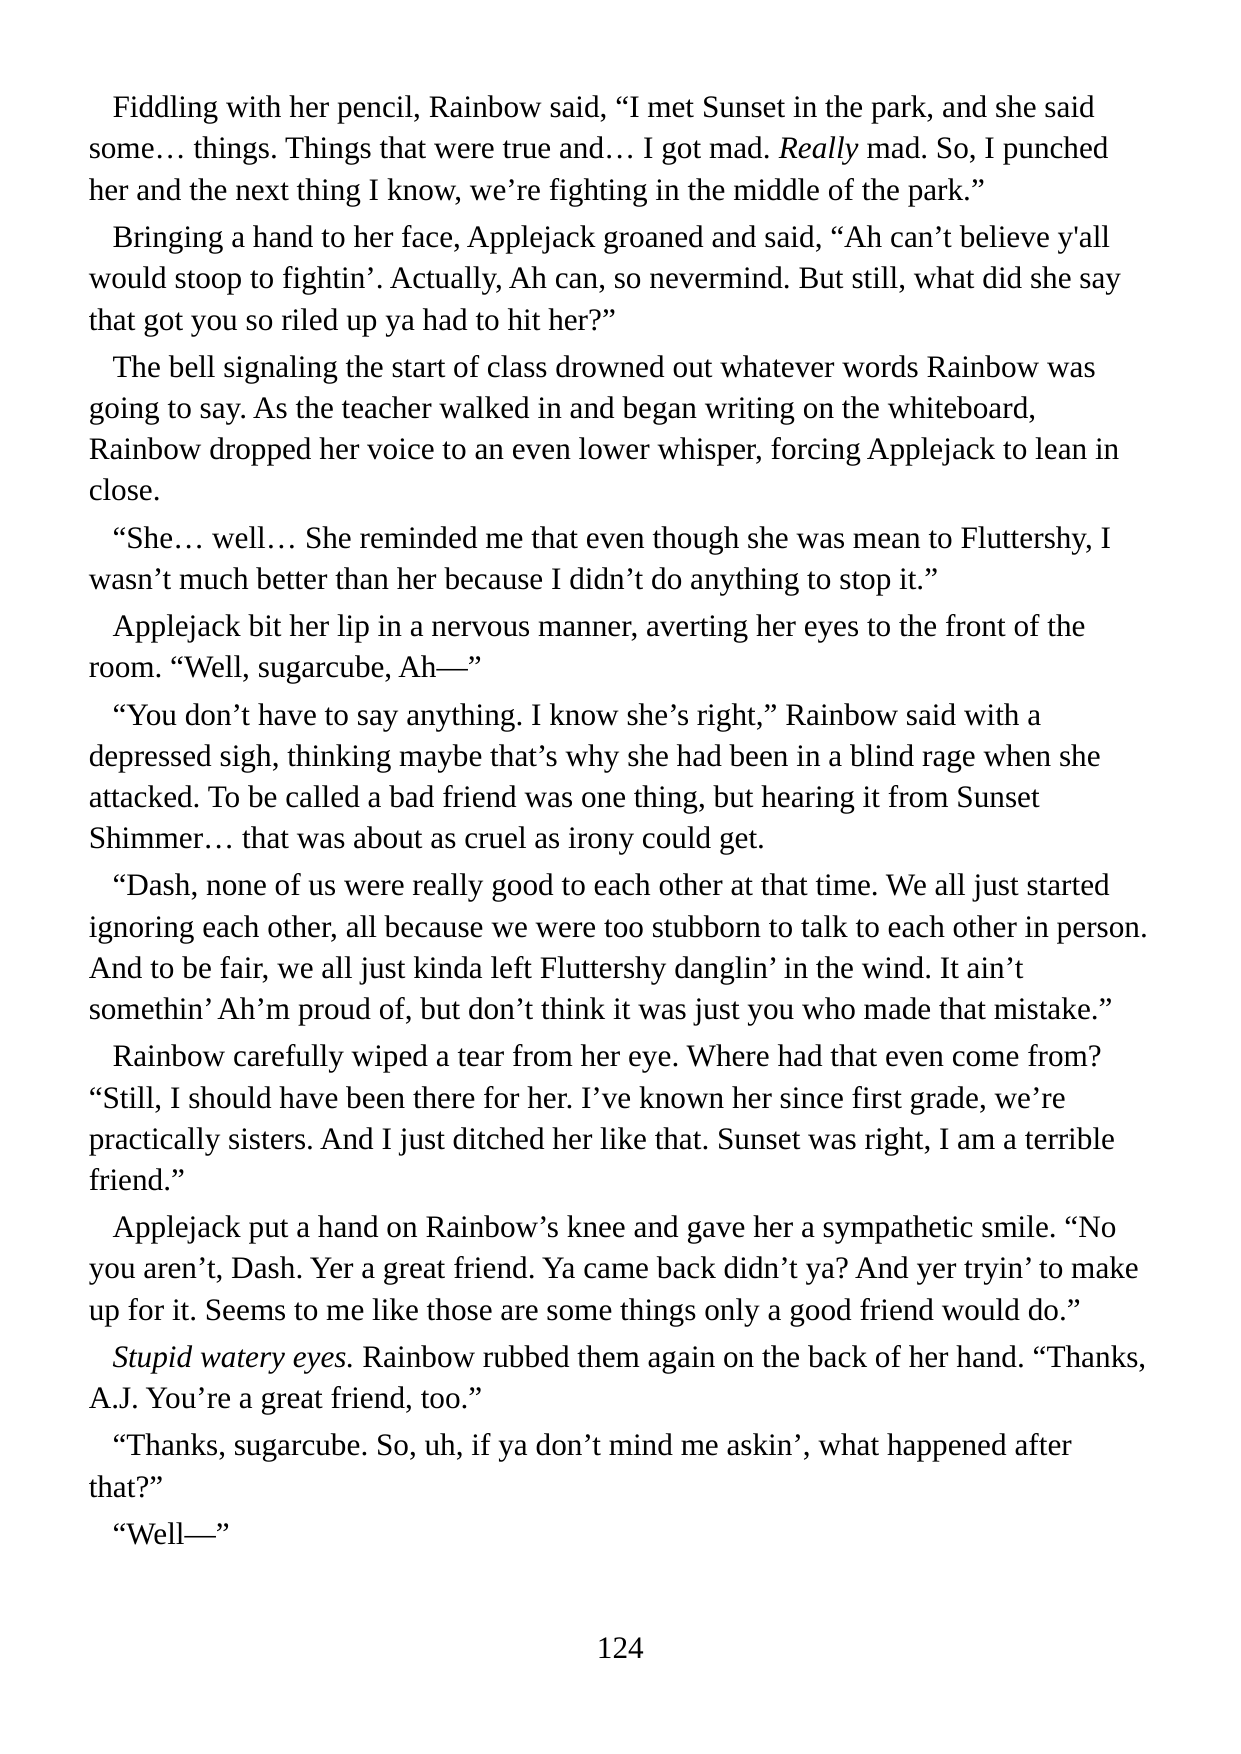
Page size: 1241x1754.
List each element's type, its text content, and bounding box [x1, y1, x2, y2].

text Stupid watery eyes. Rainbow rubbed them again on the back of her hand. “Thanks, A.J. You’re a great friend, too.” [88, 1338, 1152, 1415]
text “Dash, none of us were really good to each other at that time. We all just started ignoring each other, all because we were too stubborn to talk to each other in person. And to be fair, we all just kinda left Fluttershy danglin’ in the wind. It ain’t somethin’ Ah’m proud of, but don’t think it was just you who made that mistake.” [88, 867, 1152, 1026]
text Bringing a hand to her face, Applejack groaned and said, “Ah can’t believe y'all would stoop to fightin’. Actually, Ah can, so nevermind. But still, what did she say that got you so riled up ya had to hit her?” [88, 218, 1152, 337]
text “She… well… She reminded me that even though she was mean to Fluttershy, I wasn’t much better than her because I didn’t do anything to stop it.” [88, 519, 1152, 596]
text “Thanks, sugarcube. So, uh, if ya don’t mind me askin’, what happened after that?” [88, 1427, 1152, 1504]
text Applejack bit her lip in a nervous manner, averting her eyes to the front of the room. “Well, sugarcube, Ah—” [88, 607, 1152, 684]
text Fiddling with her pencil, Rainbow said, “I met Sunset in the park, and she said some… things. Things that were true and… I got mad. Really mad. So, I punched her and the next thing I know, we’re fighting in the middle of the park.” [88, 88, 1152, 207]
text The bell signaling the start of class drowned out whatever words Rainbow was going to say. As the teacher walked in and began writing on the whiteboard, Rainbow dropped her voice to an even lower whisper, forcing Applejack to lean in close. [88, 348, 1152, 508]
text “Well—” [88, 1515, 1152, 1551]
text Rainbow carefully wiped a tear from her eye. Where had that even come from? “Still, I should have been there for her. I’ve known her since first grade, we’re practically sisters. And I just ditched her like that. Sunset was right, I am a terrible friend.” [88, 1038, 1152, 1197]
text “You don’t have to say anything. I know she’s right,” Rainbow said with a depressed sigh, thinking maybe that’s why she had been in a blind rage when she attacked. To be called a bad friend was one thing, but hearing it from Sunset Shimmer… that was about as cruel as irony could get. [88, 696, 1152, 855]
text Applejack put a hand on Rainbow’s knee and gave her a sympathetic smile. “No you aren’t, Dash. Yer a great friend. Ya came back didn’t ya? And yer tryin’ to make up for it. Seems to me like those are some things only a good friend would do.” [88, 1208, 1152, 1327]
